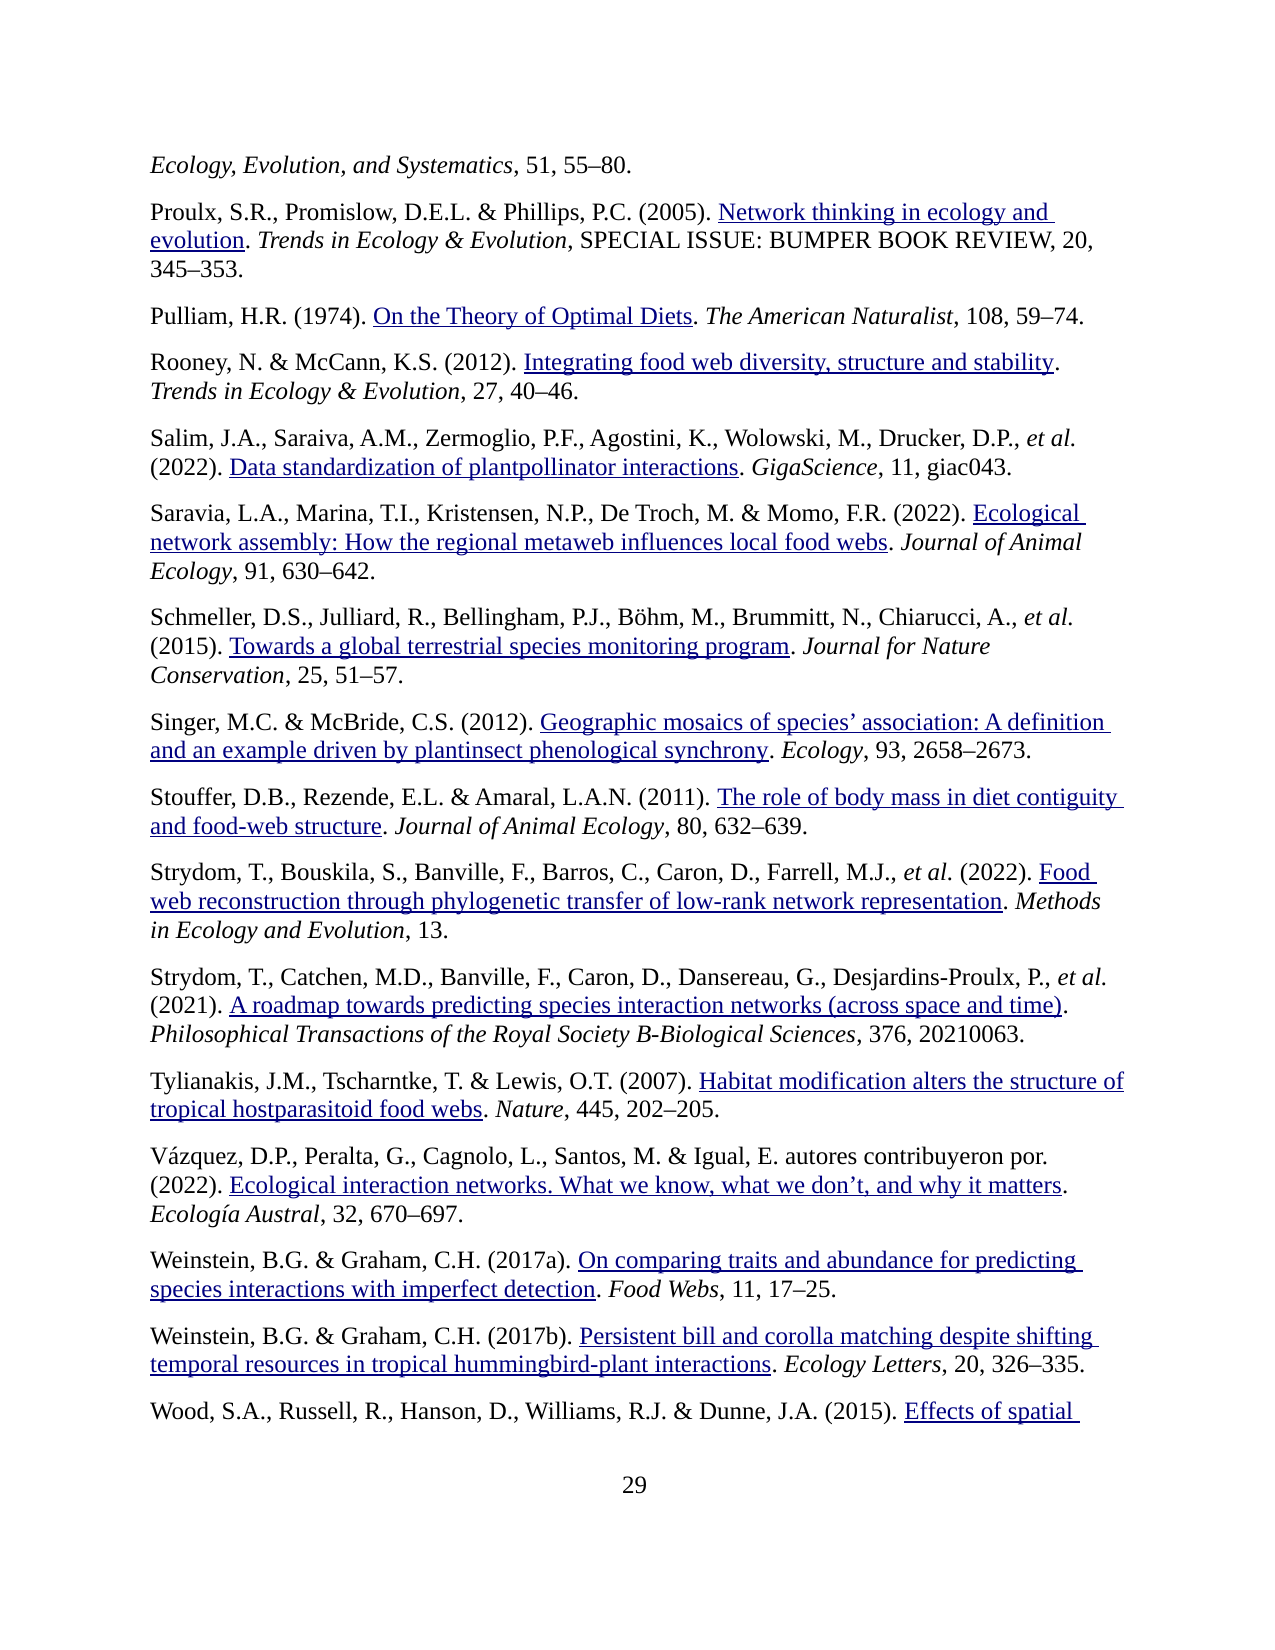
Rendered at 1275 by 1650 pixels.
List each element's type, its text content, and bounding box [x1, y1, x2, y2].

text Salim, J.A., Saraiva, A.M., Zermoglio, P.F., Agostini, K., Wolowski, M., Drucker, D.P., et al. (2022). Data standardization of plantpollinator interactions. GigaScience, 11, giac043. [150, 423, 1125, 480]
text Rooney, N. & McCann, K.S. (2012). Integrating food web diversity, structure and stability. Trends in Ecology & Evolution, 27, 40–46. [150, 347, 1125, 405]
text Ecology, Evolution, and Systematics, 51, 55–80. [150, 150, 1125, 179]
text Proulx, S.R., Promislow, D.E.L. & Phillips, P.C. (2005). Network thinking in ecology and evolution. Trends in Ecology & Evolution, SPECIAL ISSUE: BUMPER BOOK REVIEW, 20, 345–353. [150, 197, 1125, 283]
text Strydom, T., Catchen, M.D., Banville, F., Caron, D., Dansereau, G., Desjardins-Proulx, P., et al. (2021). A roadmap towards predicting species interaction networks (across space and time). Philosophical Transactions of the Royal Society B-Biological Sciences, 376, 20210063. [150, 962, 1125, 1048]
text Tylianakis, J.M., Tscharntke, T. & Lewis, O.T. (2007). Habitat modification alters the structure of tropical hostparasitoid food webs. Nature, 445, 202–205. [150, 1066, 1125, 1123]
text Strydom, T., Bouskila, S., Banville, F., Barros, C., Caron, D., Farrell, M.J., et al. (2022). Food web reconstruction through phylogenetic transfer of low-rank network representation. Methods in Ecology and Evolution, 13. [150, 857, 1125, 944]
text Pulliam, H.R. (1974). On the Theory of Optimal Diets. The American Naturalist, 108, 59–74. [150, 301, 1125, 329]
text Saravia, L.A., Marina, T.I., Kristensen, N.P., De Troch, M. & Momo, F.R. (2022). Ecological network assembly: How the regional metaweb influences local food webs. Journal of Animal Ecology, 91, 630–642. [150, 498, 1125, 584]
text Stouffer, D.B., Rezende, E.L. & Amaral, L.A.N. (2011). The role of body mass in diet contiguity and food-web structure. Journal of Animal Ecology, 80, 632–639. [150, 782, 1125, 839]
text Weinstein, B.G. & Graham, C.H. (2017b). Persistent bill and corolla matching despite shifting temporal resources in tropical hummingbird-plant interactions. Ecology Letters, 20, 326–335. [150, 1321, 1125, 1378]
text Weinstein, B.G. & Graham, C.H. (2017a). On comparing traits and abundance for predicting species interactions with imperfect detection. Food Webs, 11, 17–25. [150, 1245, 1125, 1303]
text Schmeller, D.S., Julliard, R., Bellingham, P.J., Böhm, M., Brummitt, N., Chiarucci, A., et al. (2015). Towards a global terrestrial species monitoring program. Journal for Nature Conservation, 25, 51–57. [150, 602, 1125, 689]
text Vázquez, D.P., Peralta, G., Cagnolo, L., Santos, M. & Igual, E. autores contribuyeron por. (2022). Ecological interaction networks. What we know, what we don’t, and why it matters. Ecología Austral, 32, 670–697. [150, 1141, 1125, 1227]
text Singer, M.C. & McBride, C.S. (2012). Geographic mosaics of species’ association: A definition and an example driven by plantinsect phenological synchrony. Ecology, 93, 2658–2673. [150, 707, 1125, 764]
text Wood, S.A., Russell, R., Hanson, D., Williams, R.J. & Dunne, J.A. (2015). Effects of spatial [150, 1396, 1125, 1425]
